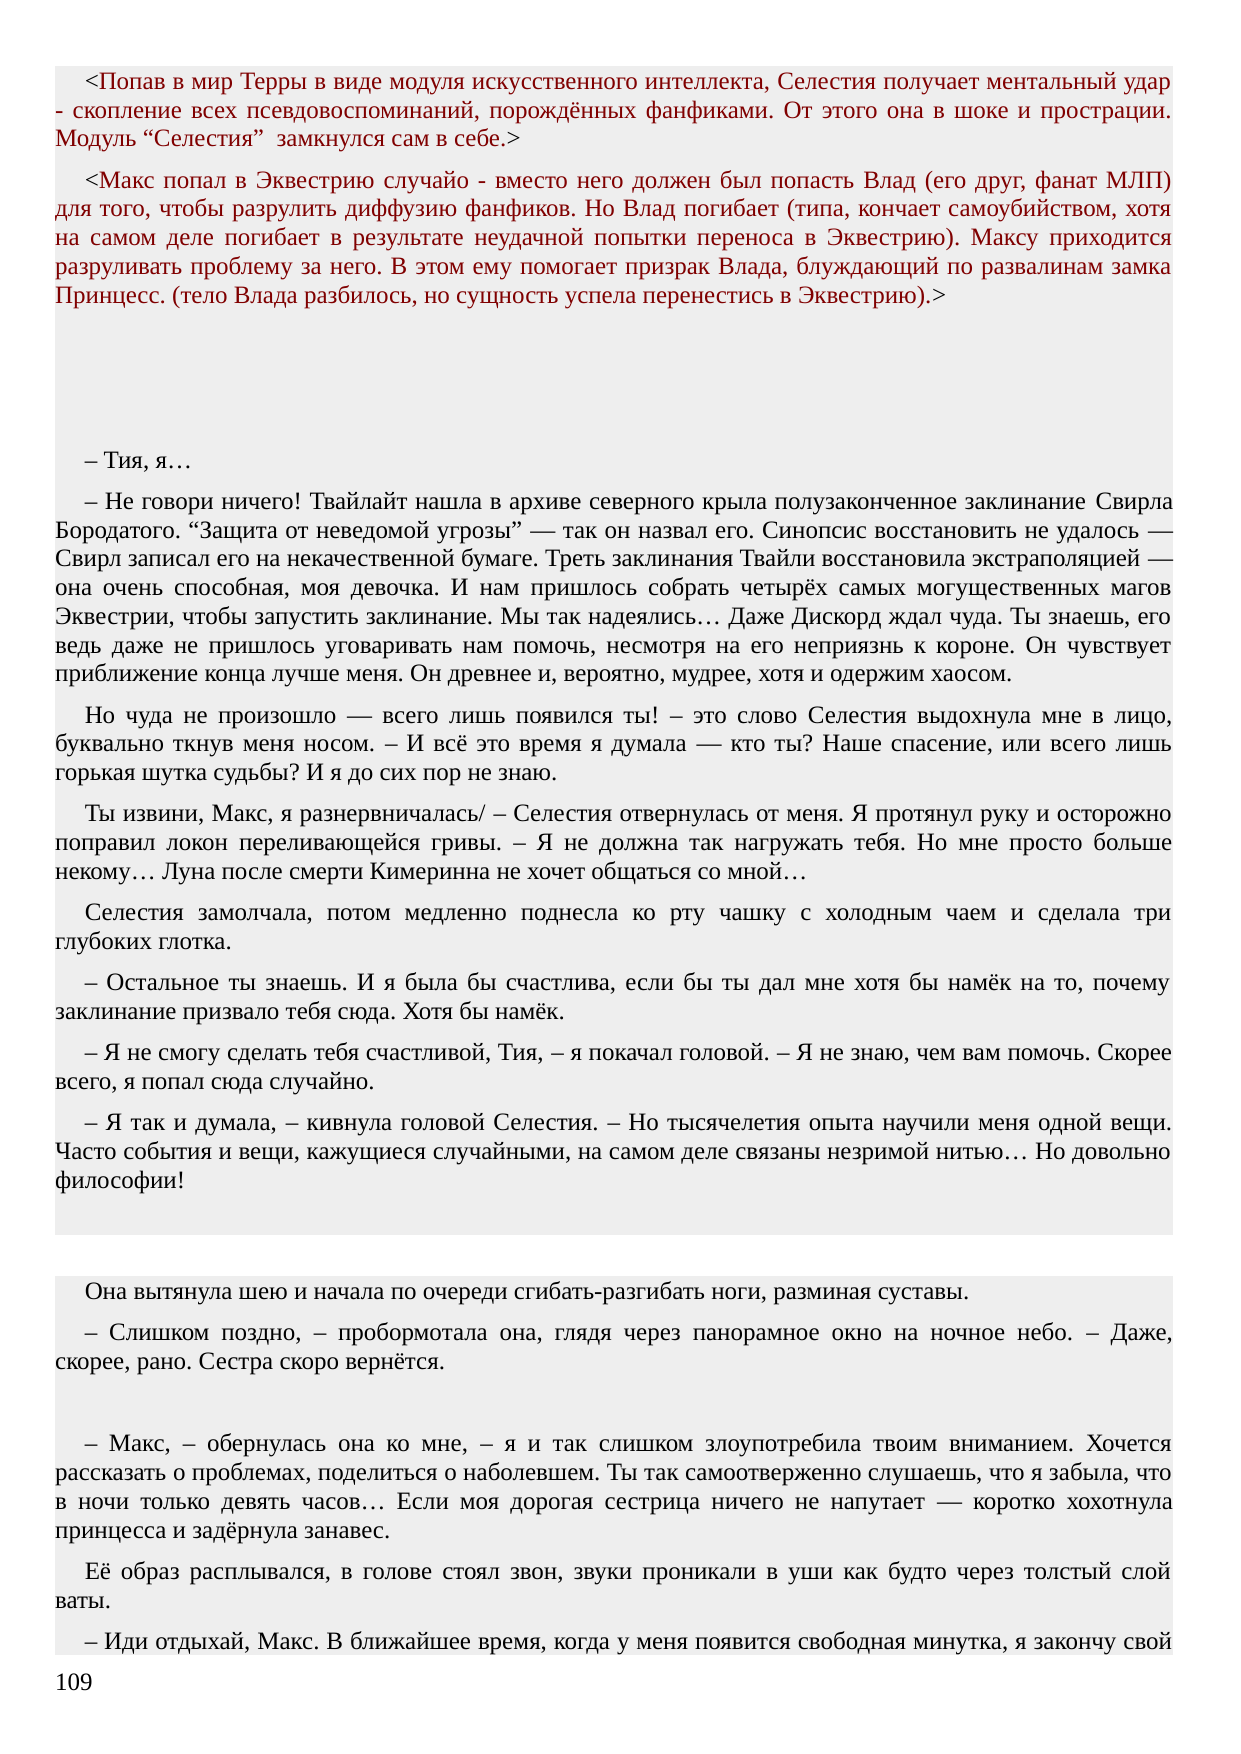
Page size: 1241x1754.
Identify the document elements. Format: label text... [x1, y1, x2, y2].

text – Я не смогу сделать тебя счастливой, Тия, – я покачал головой. – Я не знаю, чем вам помочь. Скорее всего, я попал сюда случайно. [55, 1037, 1173, 1095]
text – Не говори ничего! Твайлайт нашла в архиве северного крыла полузаконченное заклинание Cвирла Бородатого. “Защита от неведомой угрозы” — так он назвал его. Синопсис восстановить не удалось — Свирл записал его на некачественной бумаге. Треть заклинания Твайли восстановила экстраполяцией — она очень способная, моя девочка. И нам пришлось собрать четырёх самых могущественных магов Эквестрии, чтобы запустить заклинание. Мы так надеялись… Даже Дискорд ждал чуда. Ты знаешь, его ведь даже не пришлось уговаривать нам помочь, несмотря на его неприязнь к короне. Он чувствует приближение конца лучше меня. Он древнее и, вероятно, мудрее, хотя и одержим хаосом. [55, 486, 1173, 687]
text – Я так и думала, – кивнула головой Селестия. – Но тысячелетия опыта научили меня одной вещи. Часто события и вещи, кажущиеся случайными, на самом деле связаны незримой нитью… Но довольно философии! [55, 1107, 1173, 1193]
text <Макс попал в Эквестрию случайо - вместо него должен был попасть Влад (его друг, фанат МЛП) для того, чтобы разрулить диффузию фанфиков. Но Влад погибает (типа, кончает самоубийством, хотя на самом деле погибает в результате неудачной попытки переноса в Эквестрию). Максу приходится разруливать проблему за него. В этом ему помогает призрак Влада, блуждающий по развалинам замка Принцесс. (тело Влада разбилось, но сущность успела перенестись в Эквестрию).> [55, 165, 1173, 308]
text – Макс, – обернулась она ко мне, – я и так слишком злоупотребила твоим вниманием. Хочется рассказать о проблемах, поделиться о наболевшем. Ты так самоотверженно слушаешь, что я забыла, что в ночи только девять часов… Если моя дорогая сестрица ничего не напутает — коротко хохотнула принцесса и задёрнула занавес. [55, 1428, 1173, 1543]
text – Тия, я… [55, 445, 1173, 473]
text Она вытянула шею и начала по очереди сгибать-разгибать ноги, разминая суставы. [55, 1276, 1173, 1305]
text Но чуда не произошло — всего лишь появился ты! – это слово Селестия выдохнула мне в лицо, буквально ткнув меня носом. – И всё это время я думала — кто ты? Наше спасение, или всего лишь горькая шутка судьбы? И я до сих пор не знаю. [55, 700, 1173, 786]
text – Остальное ты знаешь. И я была бы счастлива, если бы ты дал мне хотя бы намёк на то, почему заклинание призвало тебя сюда. Хотя бы намёк. [55, 967, 1173, 1025]
text – Слишком поздно, – пробормотала она, глядя через панорамное окно на ночное небо. – Даже, скорее, рано. Сестра скоро вернётся. [55, 1317, 1173, 1375]
text Ты извини, Макс, я разнервничалась/ – Селестия отвернулась от меня. Я протянул руку и осторожно поправил локон переливающейся гривы. – Я не должна так нагружать тебя. Но мне просто больше некому… Луна после смерти Кимеринна не хочет общаться со мной… [55, 798, 1173, 885]
text <Попав в мир Терры в виде модуля искусственного интеллекта, Селестия получает ментальный удар - скопление всех псевдовоспоминаний, порождённых фанфиками. От этого она в шоке и прострации. Модуль “Селестия” замкнулся сам в себе.> [55, 66, 1173, 152]
text – Иди отдыхай, Макс. В ближайшее время, когда у меня появится свободная минутка, я закончу свой [55, 1626, 1173, 1655]
text Селестия замолчала, потом медленно поднесла ко рту чашку с холодным чаем и сделала три глубоких глотка. [55, 897, 1173, 955]
text Её образ расплывался, в голове стоял звон, звуки проникали в уши как будто через толстый слой ваты. [55, 1556, 1173, 1613]
